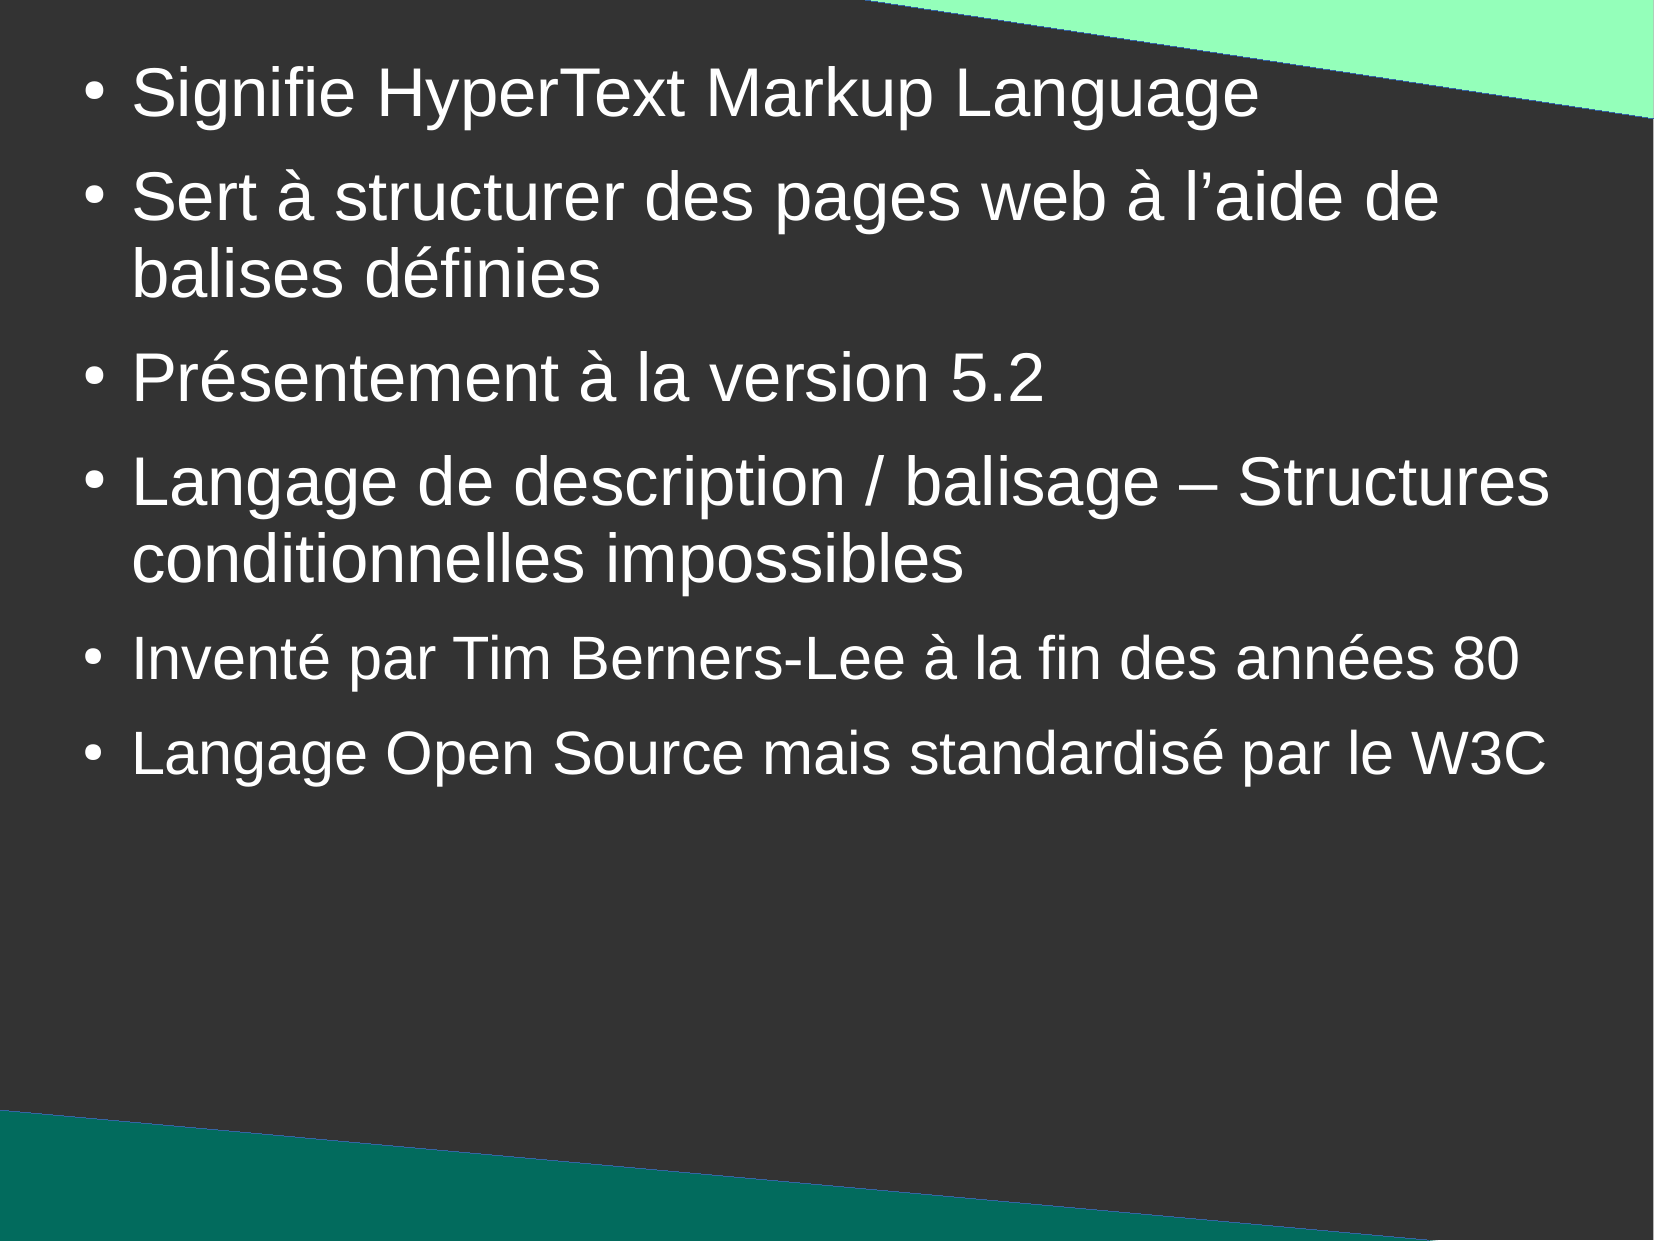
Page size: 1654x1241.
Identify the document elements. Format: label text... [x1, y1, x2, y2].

list Signifie HyperText Markup Language Sert à structurer des pages web à l’aide de balises définies Présentement à la version 5.2 Langage de description / balisage – Structures conditionnelles impossibles Inventé par Tim Berners-Lee à la fin des années 80 Langage Open Source mais standardisé par le W3C [65, 54, 1554, 863]
text_box [865, 0, 1654, 119]
